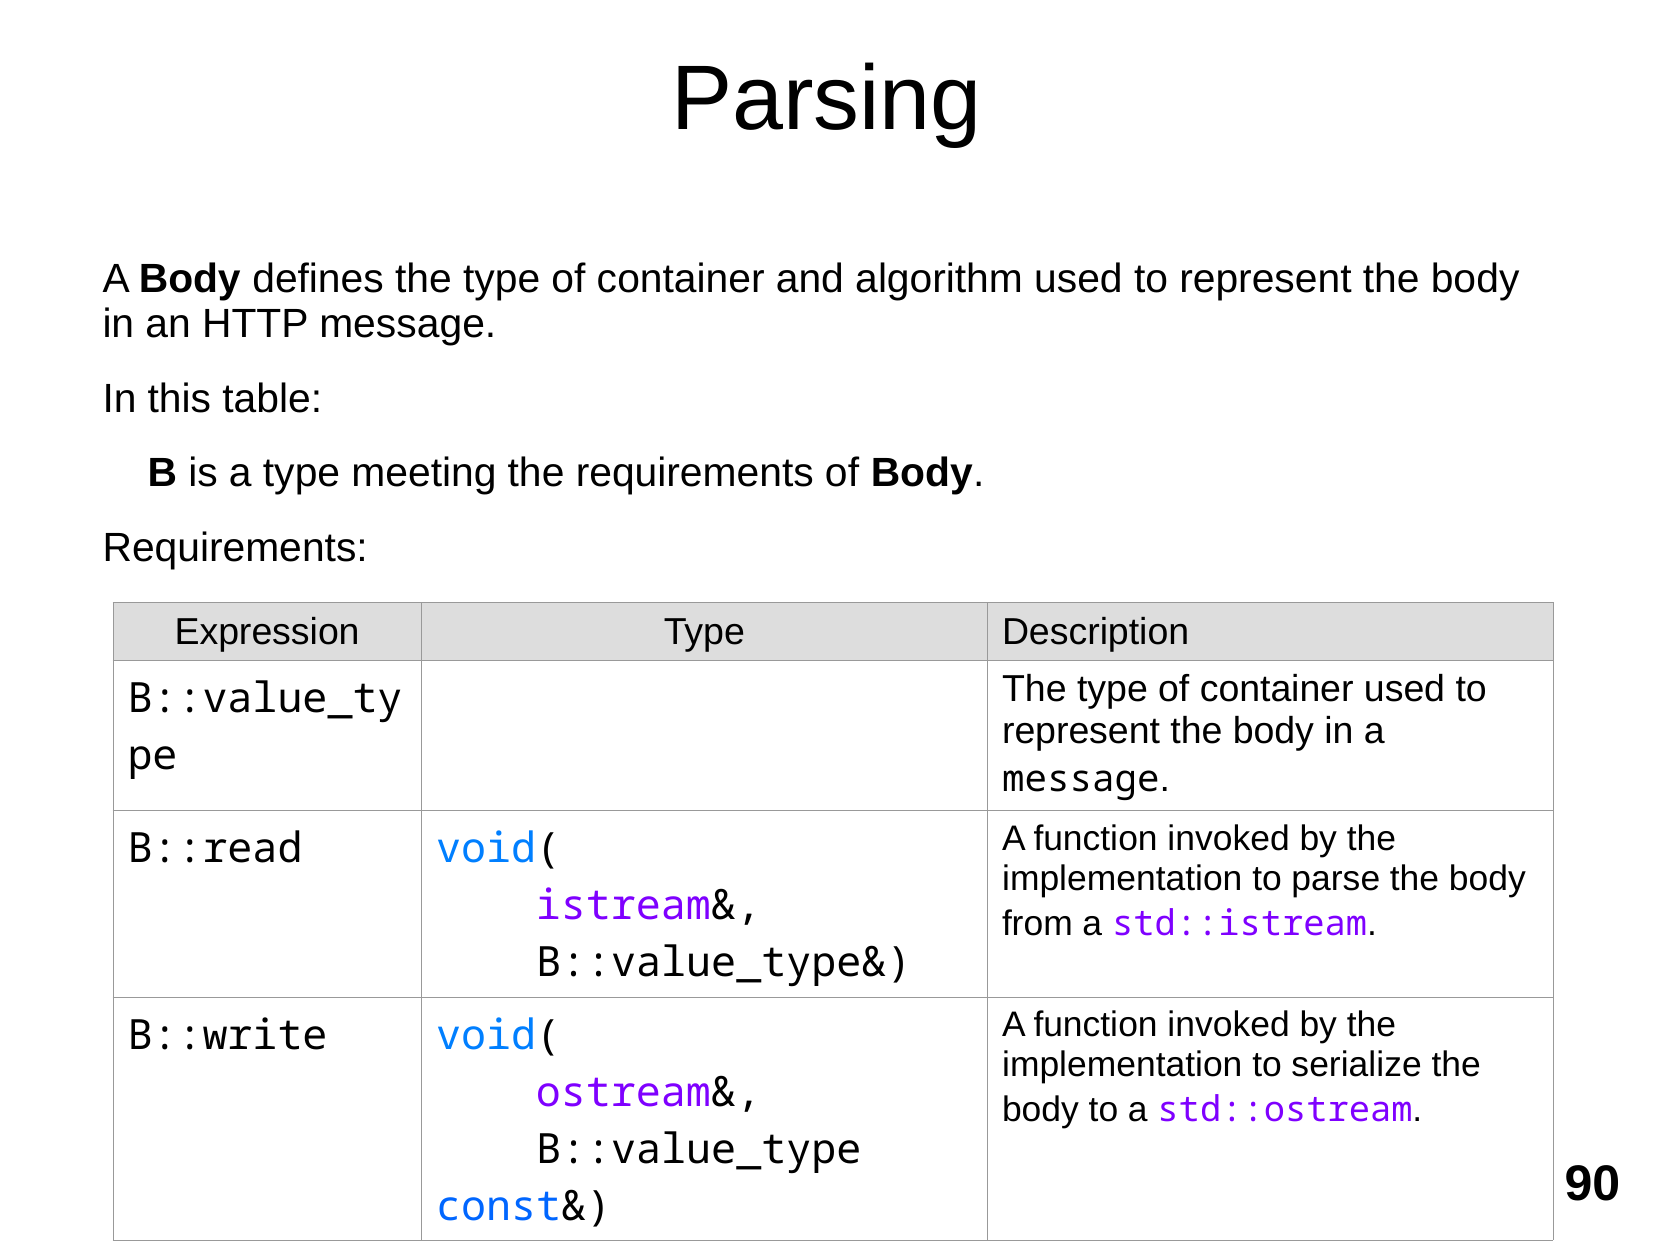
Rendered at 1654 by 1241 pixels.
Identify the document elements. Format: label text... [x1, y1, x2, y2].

title Parsing [82, 15, 1571, 181]
table_cell B::write [114, 998, 421, 1240]
table_cell B::value_type [114, 661, 421, 810]
table_header Type [422, 603, 987, 660]
table_cell A function invoked by the implementation to serialize the body to a std::ostream. [988, 998, 1553, 1240]
table_cell A function invoked by the implementation to parse the body from a std::istream. [988, 811, 1553, 997]
table_cell void( istream&, B::value_type&) [422, 811, 987, 997]
table_cell The type of container used to represent the body in a message. [988, 661, 1553, 810]
table_cell B::read [114, 811, 421, 997]
table_header Description [988, 603, 1553, 660]
list A Body defines the type of container and algorithm used to represent the body in an HTTP message. In this table: B is a type meeting the requirements of Body. Requirements: [33, 255, 1540, 571]
table_header Expression [114, 603, 421, 660]
table_cell void( ostream&, B::value_type const&) [422, 998, 987, 1240]
table_cell [422, 661, 987, 810]
